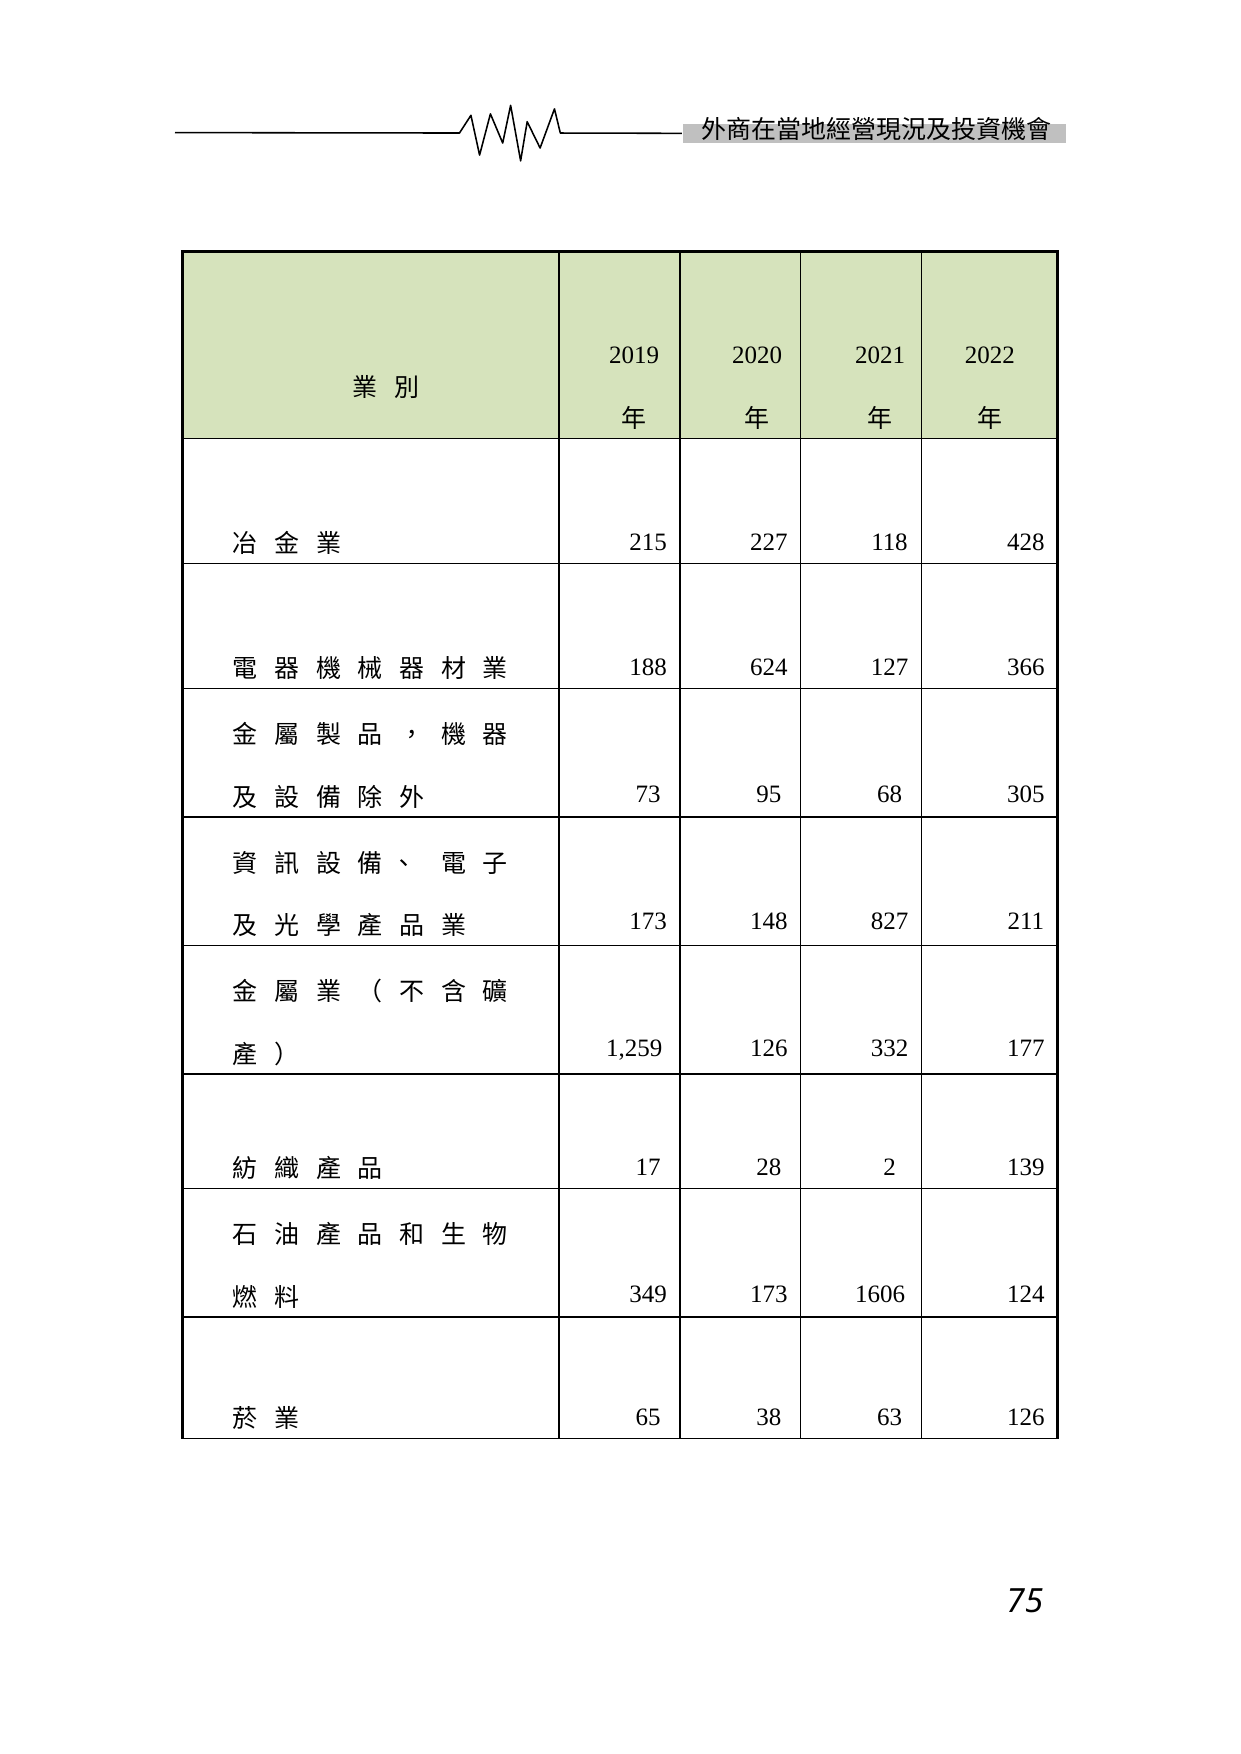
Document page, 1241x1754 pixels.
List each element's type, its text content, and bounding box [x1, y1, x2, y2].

table_cell 227 [681, 439, 800, 563]
table_cell 332 [801, 946, 921, 1073]
table_cell 63 [801, 1318, 921, 1438]
table_cell 124 [922, 1189, 1056, 1316]
table_cell 139 [922, 1075, 1056, 1188]
table_cell 電器機械器材業 [184, 564, 558, 688]
table_cell 305 [922, 689, 1056, 816]
table_cell 73 [560, 689, 679, 816]
table_cell 624 [681, 564, 800, 688]
table_cell 366 [922, 564, 1056, 688]
table_header 2021年 [801, 253, 921, 438]
table_cell 126 [922, 1318, 1056, 1438]
table_cell 石油產品和生物燃料 [184, 1189, 558, 1316]
table_cell 紡織產品 [184, 1075, 558, 1188]
table_header 業別 [184, 253, 558, 438]
table_cell 126 [681, 946, 800, 1073]
table_cell 827 [801, 818, 921, 944]
table_header 2020年 [681, 253, 800, 438]
table_cell 127 [801, 564, 921, 688]
table_cell 2 [801, 1075, 921, 1188]
table_cell 173 [560, 818, 679, 944]
table_cell 38 [681, 1318, 800, 1438]
table_cell 1606 [801, 1189, 921, 1316]
table_cell 173 [681, 1189, 800, 1316]
table_cell 177 [922, 946, 1056, 1073]
table_cell 349 [560, 1189, 679, 1316]
table_cell 金屬業（不含礦產） [184, 946, 558, 1073]
table_cell 428 [922, 439, 1056, 563]
table_cell 148 [681, 818, 800, 944]
table_cell 118 [801, 439, 921, 563]
table_cell 冶金業 [184, 439, 558, 563]
table_cell 95 [681, 689, 800, 816]
table_cell 17 [560, 1075, 679, 1188]
table_cell 1,259 [560, 946, 679, 1073]
table_header 2022年 [922, 253, 1056, 438]
table_cell 68 [801, 689, 921, 816]
table_cell 28 [681, 1075, 800, 1188]
table_cell 菸業 [184, 1318, 558, 1438]
table_cell 215 [560, 439, 679, 563]
table_cell 金屬製品，機器及設備除外 [184, 689, 558, 816]
table_cell 188 [560, 564, 679, 688]
table_cell 資訊設備、電子及光學產品業 [184, 818, 558, 944]
table_cell 211 [922, 818, 1056, 944]
table_header 2019年 [560, 253, 679, 438]
table_cell 65 [560, 1318, 679, 1438]
